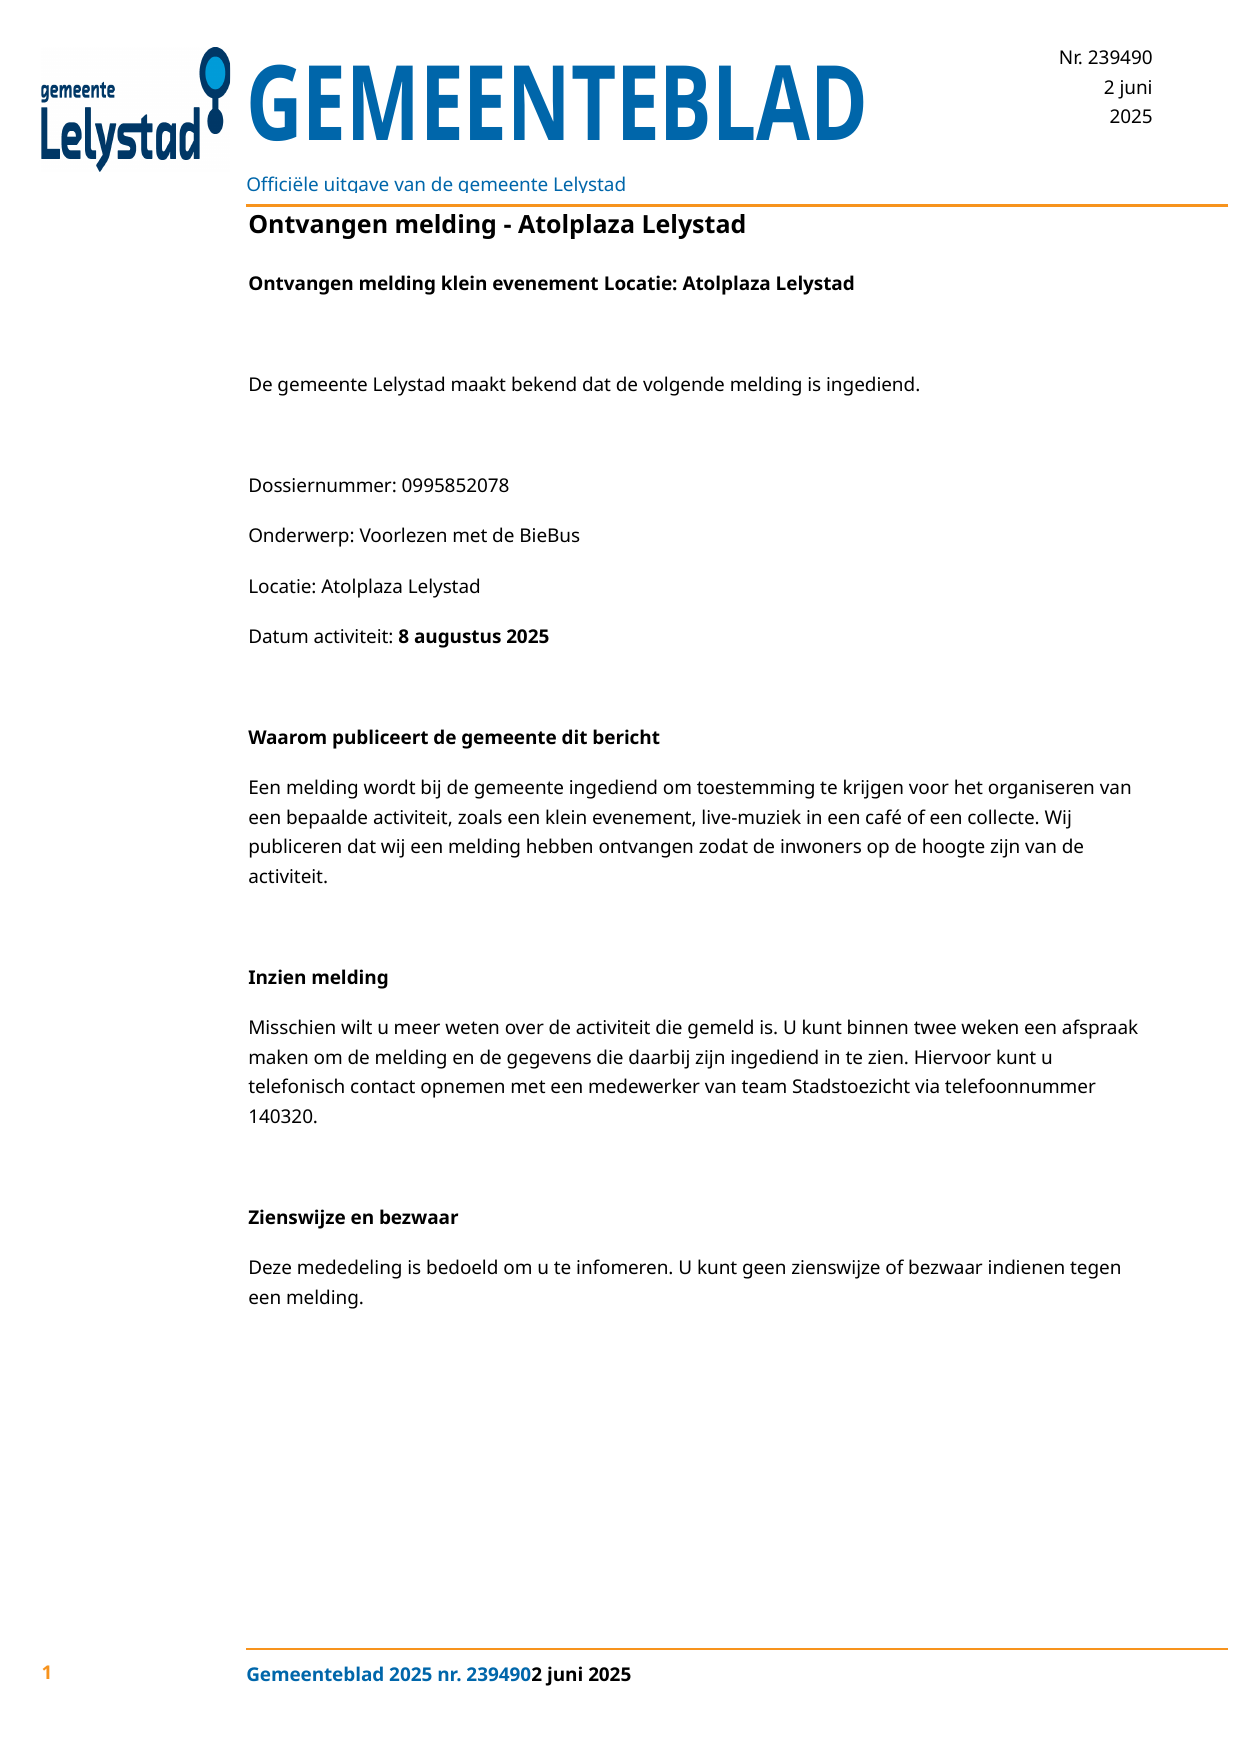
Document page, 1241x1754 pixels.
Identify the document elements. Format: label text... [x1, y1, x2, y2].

text Zienswijze en bezwaar [248, 1204, 1152, 1230]
text De gemeente Lelystad maakt bekend dat de volgende melding is ingediend. [248, 371, 1152, 397]
text Waarom publiceert de gemeente dit bericht [248, 724, 1152, 750]
text Datum activiteit: 8 augustus 2025 [248, 623, 1152, 649]
text Ontvangen melding - Atolplaza Lelystad [248, 207, 1152, 241]
text Dossiernummer: 0995852078 [248, 472, 1152, 498]
text Locatie: Atolplaza Lelystad [248, 573, 1152, 598]
text Onderwerp: Voorlezen met de BieBus [248, 522, 1152, 548]
text Deze mededeling is bedoeld om u te infomeren. U kunt geen zienswijze of bezwaar indienen tegen een melding. [248, 1254, 1152, 1310]
picture [41, 47, 231, 172]
text Inzien melding [248, 964, 1152, 990]
text Ontvangen melding klein evenement Locatie: Atolplaza Lelystad [248, 270, 1152, 296]
text Een melding wordt bij de gemeente ingediend om toestemming te krijgen voor het organiseren van een bepaalde activiteit, zoals een klein evenement, live-muziek in een café of een collecte. Wij publiceren dat wij een melding hebben ontvangen zodat de inwoners op de hoogte zijn van de activiteit. [248, 774, 1152, 889]
text Misschien wilt u meer weten over de activiteit die gemeld is. U kunt binnen twee weken een afspraak maken om de melding en de gegevens die daarbij zijn ingediend in te zien. Hiervoor kunt u telefonisch contact opnemen met een medewerker van team Stadstoezicht via telefoonnummer 140320. [248, 1014, 1152, 1129]
